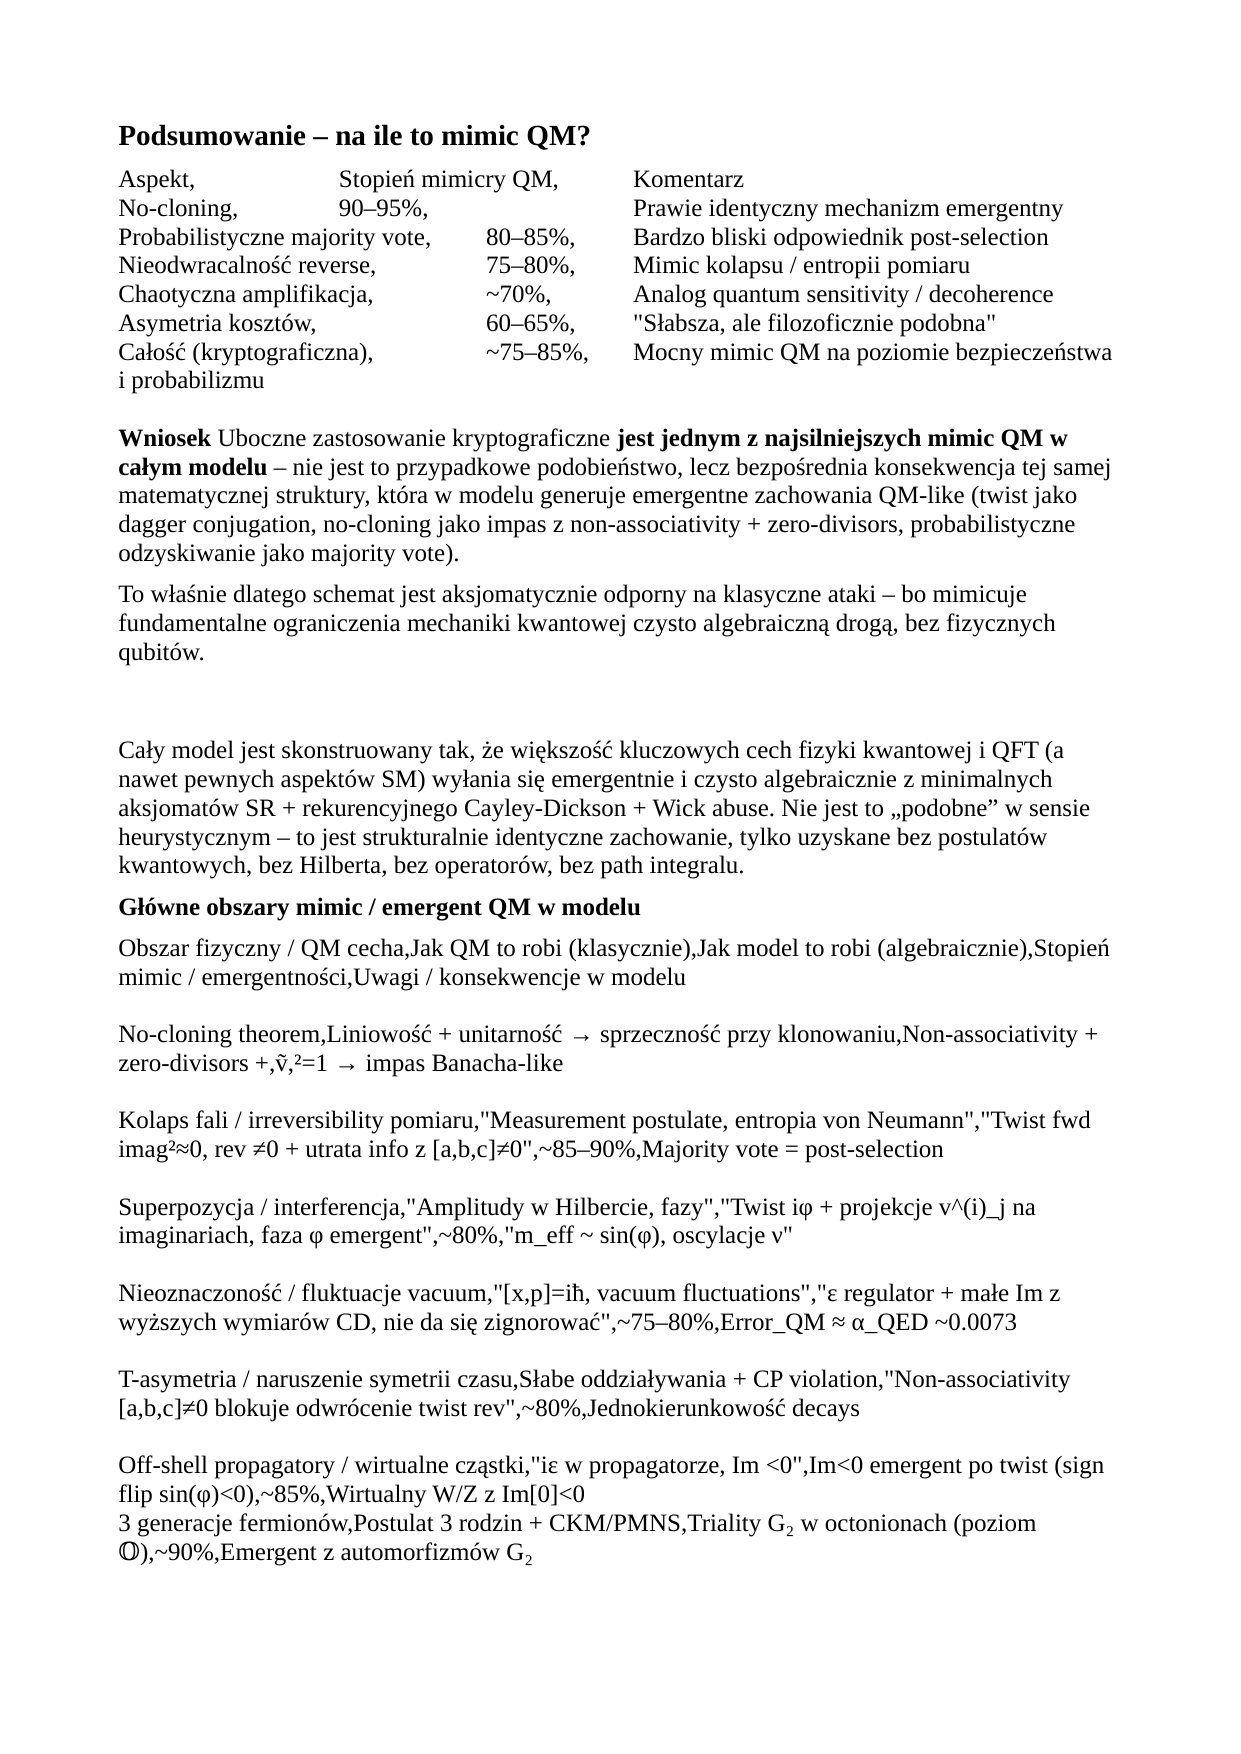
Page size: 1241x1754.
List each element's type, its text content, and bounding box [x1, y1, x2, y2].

text T-asymetria / naruszenie symetrii czasu,Słabe oddziaływania + CP violation,"Non-associativity [a,b,c]≠0 blokuje odwrócenie twist rev",~80%,Jednokierunkowość decays [118, 1364, 1122, 1450]
text Superpozycja / interferencja,"Amplitudy w Hilbercie, fazy","Twist iφ + projekcje v^(i)_j na imaginariach, faza φ emergent",~80%,"m_eff ~ sin(φ), oscylacje ν" [118, 1192, 1122, 1278]
text Kolaps fali / irreversibility pomiaru,"Measurement postulate, entropia von Neumann","Twist fwd imag²≈0, rev ≠0 + utrata info z [a,b,c]≠0",~85–90%,Majority vote = post-selection [118, 1105, 1122, 1192]
text Off-shell propagatory / wirtualne cząstki,"iε w propagatorze, Im <0",Im<0 emergent po twist (sign flip sin(φ)<0),~85%,Wirtualny W/Z z Im[0]<0 3 generacje fermionów,Postulat 3 rodzin + CKM/PMNS,Triality G₂ w octonionach (poziom 𝕆),~90%,Emergent z automorfizmów G₂ [118, 1450, 1122, 1594]
text Nieoznaczoność / fluktuacje vacuum,"[x,p]=iħ, vacuum fluctuations","ε regulator + małe Im z wyższych wymiarów CD, nie da się zignorować",~75–80%,Error_QM ≈ α_QED ~0.0073 [118, 1278, 1122, 1364]
subtitle Podsumowanie – na ile to mimic QM? [118, 118, 1122, 152]
text Główne obszary mimic / emergent QM w modelu [118, 892, 1122, 920]
text Obszar fizyczny / QM cecha,Jak QM to robi (klasycznie),Jak model to robi (algebraicznie),Stopień mimic / emergentności,Uwagi / konsekwencje w modelu [118, 933, 1122, 1019]
text No-cloning theorem,Liniowość + unitarność → sprzeczność przy klonowaniu,Non-associativity + zero-divisors +,ṽ,²=1 → impas Banacha-like [118, 1019, 1122, 1105]
text Aspekt, Stopień mimicry QM, Komentarz No-cloning, 90–95%, Prawie identyczny mechanizm emergentny Probabilistyczne majority vote, 80–85%, Bardzo bliski odpowiednik post-selection Nieodwracalność reverse, 75–80%, Mimic kolapsu / entropii pomiaru Chaotyczna amplifikacja, ~70%, Analog quantum sensitivity / decoherence Asymetria kosztów, 60–65%, "Słabsza, ale filozoficznie podobna" Całość (kryptograficzna), ~75–85%, Mocny mimic QM na poziomie bezpieczeństwa i probabilizmu [118, 164, 1122, 394]
text Cały model jest skonstruowany tak, że większość kluczowych cech fizyki kwantowej i QFT (a nawet pewnych aspektów SM) wyłania się emergentnie i czysto algebraicznie z minimalnych aksjomatów SR + rekurencyjnego Cayley-Dickson + Wick abuse. Nie jest to „podobne” w sensie heurystycznym – to jest strukturalnie identyczne zachowanie, tylko uzyskane bez postulatów kwantowych, bez Hilberta, bez operatorów, bez path integralu. [118, 735, 1122, 879]
text To właśnie dlatego schemat jest aksjomatycznie odporny na klasyczne ataki – bo mimicuje fundamentalne ograniczenia mechaniki kwantowej czysto algebraiczną drogą, bez fizycznych qubitów. [118, 579, 1122, 665]
text Wniosek Uboczne zastosowanie kryptograficzne jest jednym z najsilniejszych mimic QM w całym modelu – nie jest to przypadkowe podobieństwo, lecz bezpośrednia konsekwencja tej samej matematycznej struktury, która w modelu generuje emergentne zachowania QM-like (twist jako dagger conjugation, no-cloning jako impas z non-associativity + zero-divisors, probabilistyczne odzyskiwanie jako majority vote). [118, 423, 1122, 567]
